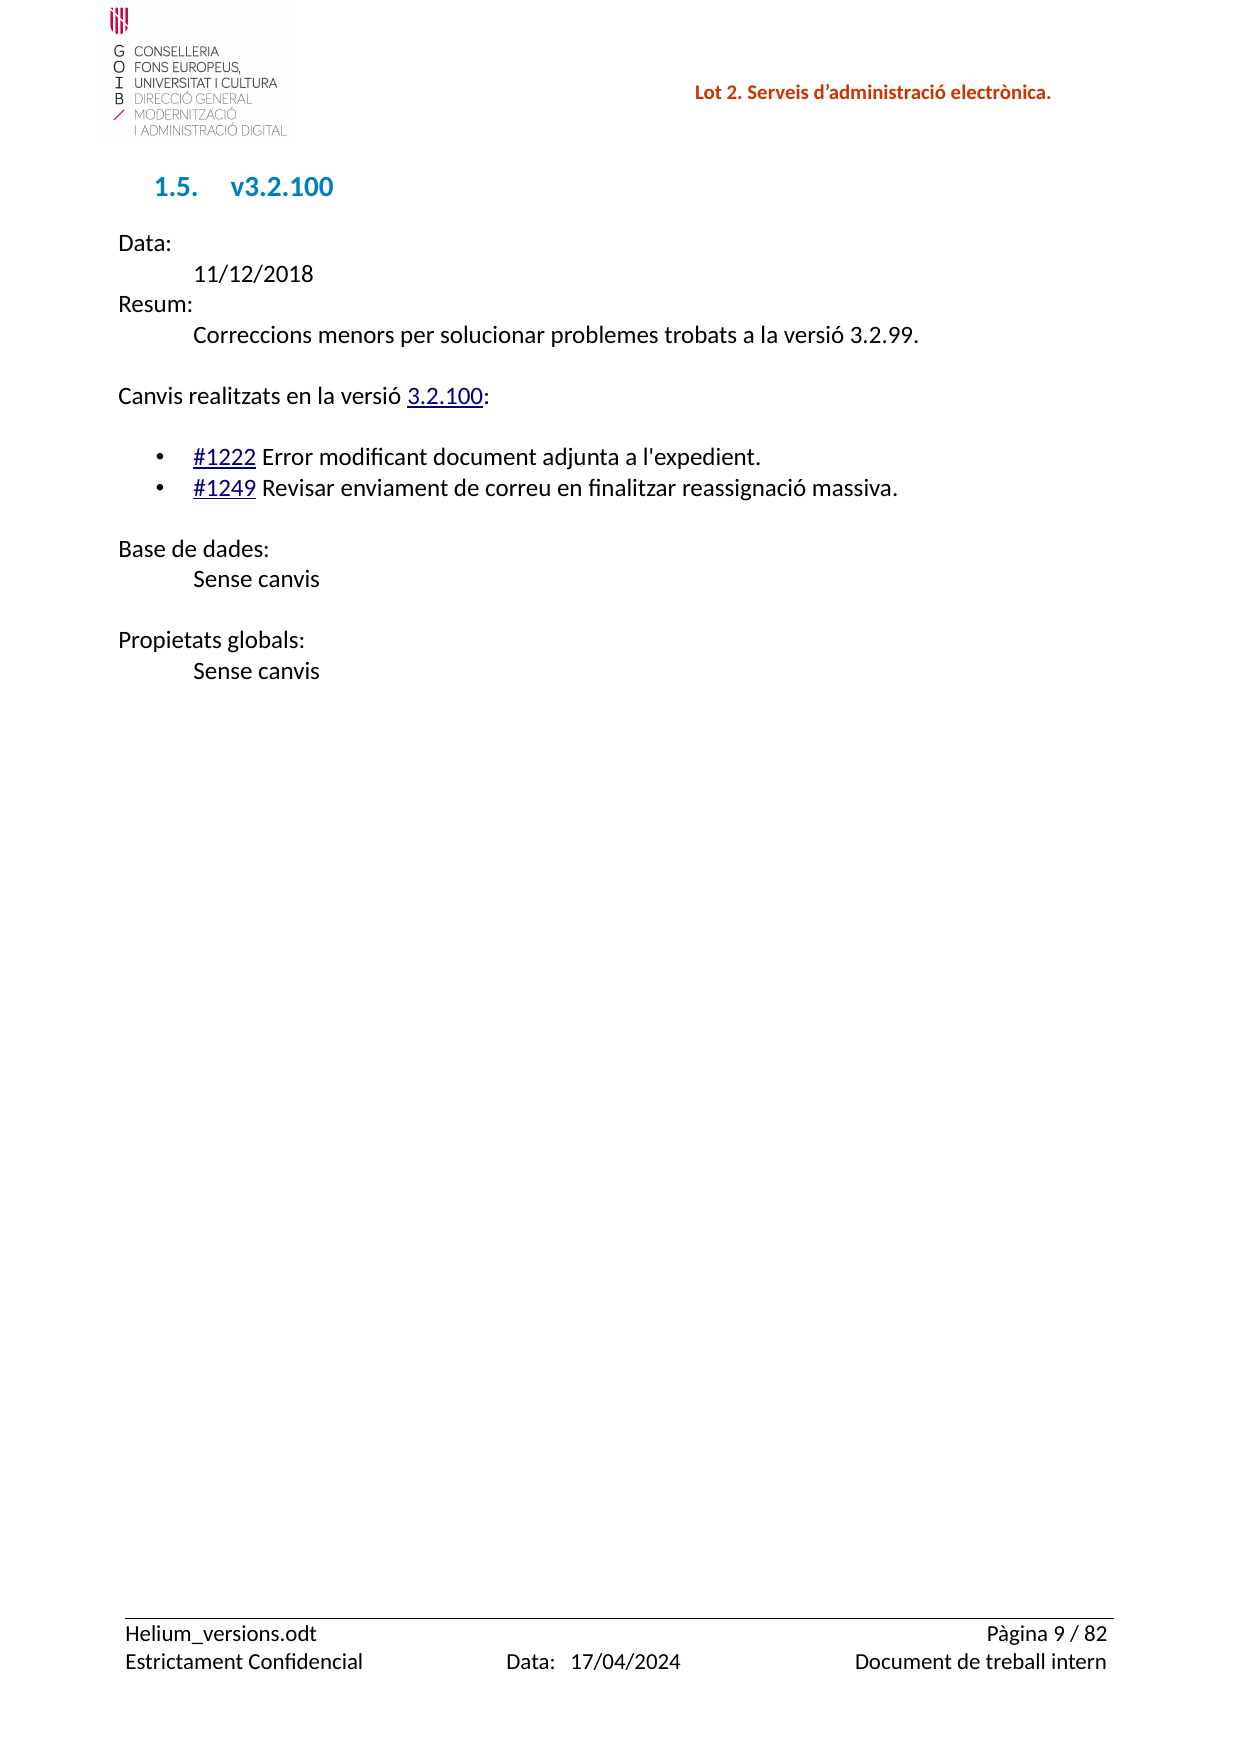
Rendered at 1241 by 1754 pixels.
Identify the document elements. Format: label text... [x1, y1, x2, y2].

text Data: [118, 228, 1122, 258]
subtitle v3.2.100 [153, 168, 1122, 204]
list #1249 Revisar enviament de correu en finalitzar reassignació massiva. [156, 472, 1122, 502]
text Propietats globals: [118, 624, 1122, 655]
text Sense canvis [118, 563, 1122, 594]
text 11/12/2018 [118, 258, 1122, 289]
text Sense canvis [118, 655, 1122, 685]
picture [100, 0, 297, 144]
list #1222 Error modificant document adjunta a l'expedient. [156, 441, 1122, 472]
text Correccions menors per solucionar problemes trobats a la versió 3.2.99. [118, 319, 1122, 350]
text Base de dades: [118, 533, 1122, 563]
text Resum: [118, 289, 1122, 319]
text Canvis realitzats en la versió 3.2.100: [118, 380, 1122, 411]
